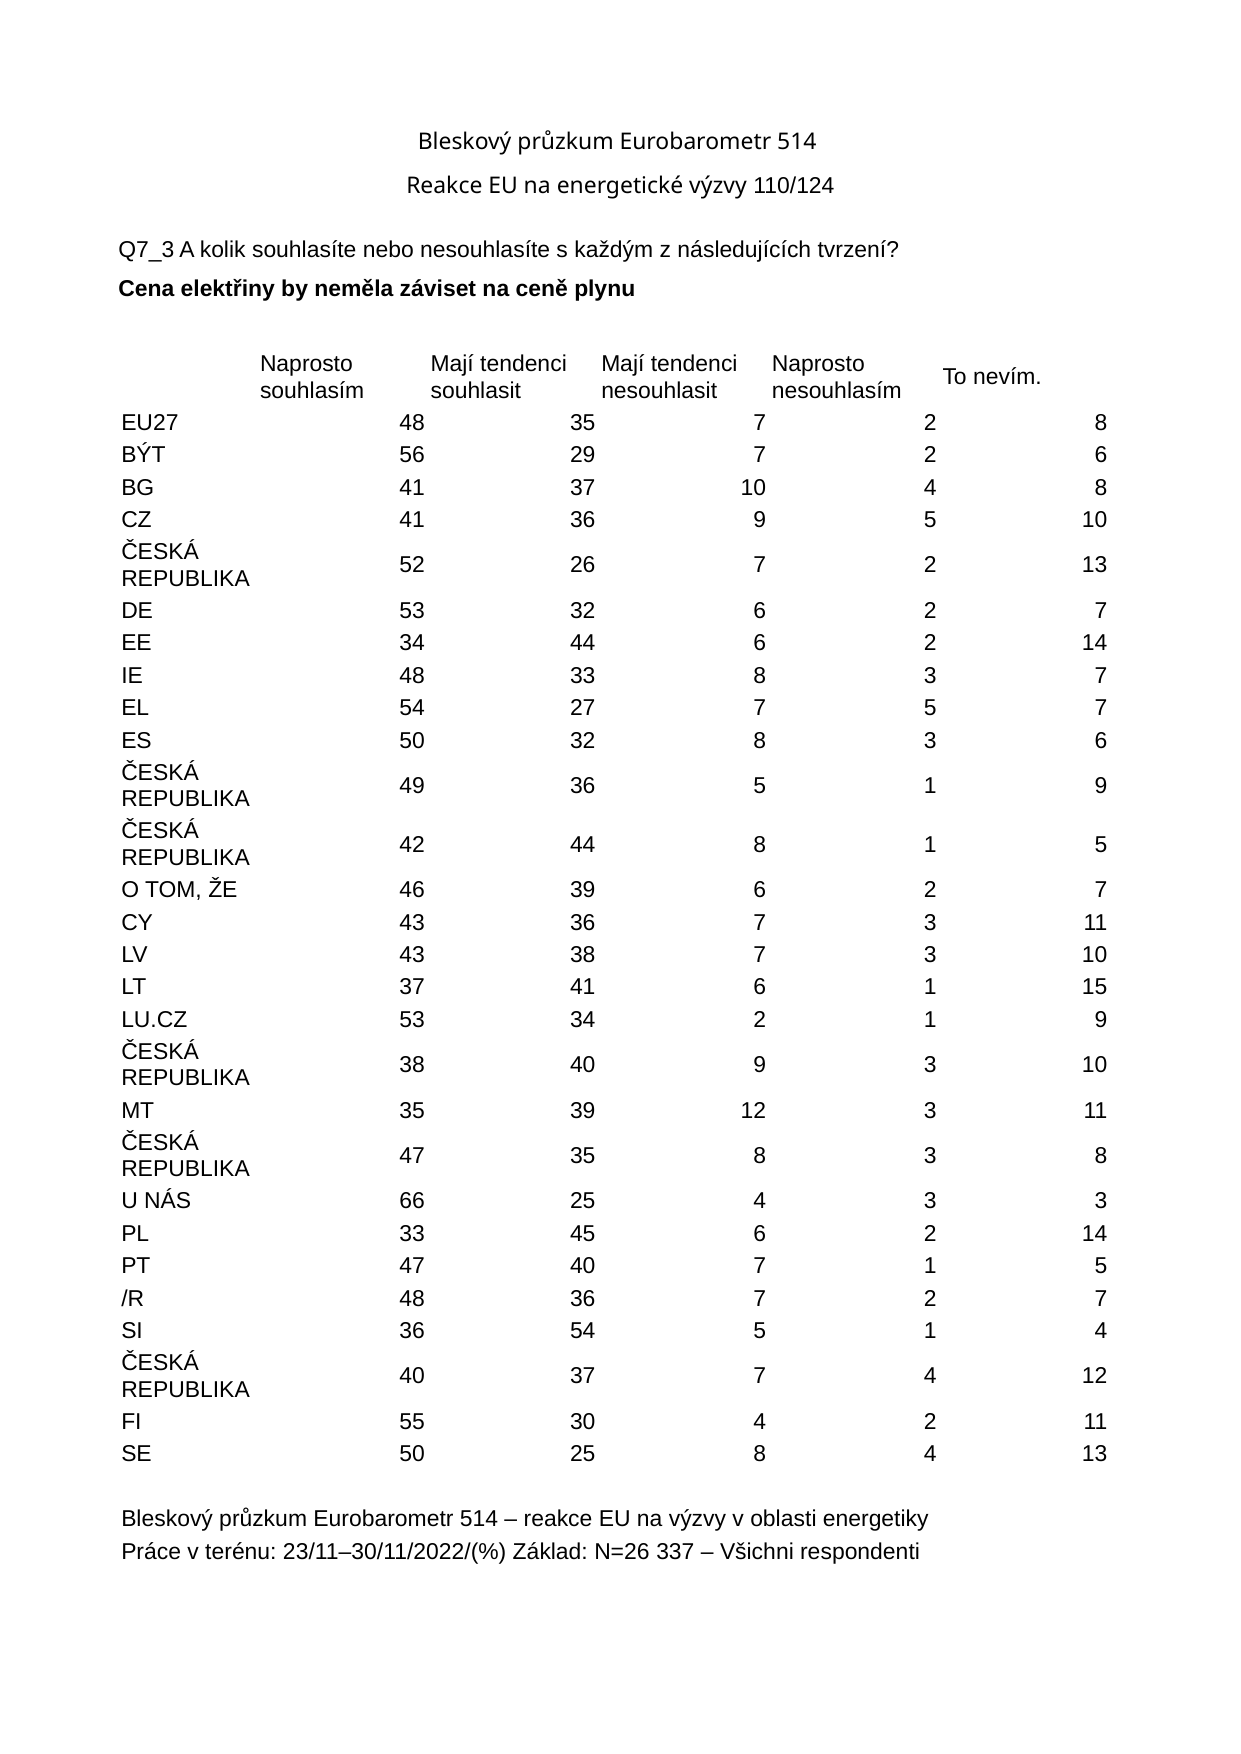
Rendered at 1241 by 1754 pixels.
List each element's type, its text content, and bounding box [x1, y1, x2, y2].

table_cell 14 [939, 626, 1110, 659]
table_cell 2 [769, 1217, 939, 1249]
table_header Mají tendenci souhlasit [428, 347, 598, 406]
table_cell 6 [939, 438, 1110, 471]
table_cell 9 [939, 1003, 1110, 1035]
table_cell 49 [257, 756, 427, 814]
table_cell 33 [257, 1217, 427, 1249]
table_cell 50 [257, 1438, 427, 1470]
table_cell 14 [939, 1217, 1110, 1249]
table_cell 32 [428, 724, 598, 756]
table_cell 37 [257, 970, 427, 1003]
table_cell 6 [598, 1217, 769, 1249]
table_cell 5 [769, 691, 939, 723]
table_cell 41 [428, 970, 598, 1003]
table_cell 2 [769, 626, 939, 659]
table_cell 7 [598, 691, 769, 723]
table_cell CZ [118, 503, 257, 535]
table_cell ČESKÁ REPUBLIKA [118, 1126, 257, 1184]
table_cell 1 [769, 756, 939, 814]
table_cell 52 [257, 535, 427, 594]
table_cell 36 [428, 503, 598, 535]
table_cell 5 [598, 756, 769, 814]
table_cell 7 [598, 1282, 769, 1314]
table_cell 8 [939, 1126, 1110, 1184]
table_header Mají tendenci nesouhlasit [598, 347, 769, 406]
table_cell 4 [939, 1314, 1110, 1346]
table_cell 39 [428, 873, 598, 905]
table_cell 32 [428, 594, 598, 626]
table_cell 48 [257, 406, 427, 438]
table_cell 2 [769, 1282, 939, 1314]
table_cell 36 [428, 756, 598, 814]
table_cell 8 [598, 724, 769, 756]
table_cell 7 [598, 1346, 769, 1405]
table_cell 5 [769, 503, 939, 535]
table_cell 4 [769, 1438, 939, 1470]
table_cell 35 [428, 406, 598, 438]
table_cell ČESKÁ REPUBLIKA [118, 756, 257, 814]
table_cell 1 [769, 815, 939, 873]
table_cell 34 [257, 626, 427, 659]
text Q7_3 A kolik souhlasíte nebo nesouhlasíte s každým z následujících tvrzení? [118, 236, 1122, 262]
table_header Naprosto nesouhlasím [769, 347, 939, 406]
table_cell 2 [769, 406, 939, 438]
table_cell 10 [939, 938, 1110, 970]
table_cell 37 [428, 1346, 598, 1405]
table_cell 12 [939, 1346, 1110, 1405]
table_cell 1 [769, 1249, 939, 1282]
table_cell 6 [598, 970, 769, 1003]
table_cell [769, 1470, 939, 1502]
table_cell Bleskový průzkum Eurobarometr 514 – reakce EU na výzvy v oblasti energetiky [118, 1502, 1110, 1534]
table_cell SI [118, 1314, 257, 1346]
table_cell 3 [769, 1035, 939, 1093]
table_cell IE [118, 659, 257, 691]
table_cell 2 [769, 535, 939, 594]
table_cell 10 [939, 503, 1110, 535]
table_header To nevím. [939, 347, 1110, 406]
table_cell 3 [769, 724, 939, 756]
table_cell 56 [257, 438, 427, 471]
table_cell 25 [428, 1185, 598, 1217]
table_cell LV [118, 938, 257, 970]
table_cell 40 [428, 1249, 598, 1282]
table_cell BG [118, 471, 257, 503]
table_cell EL [118, 691, 257, 723]
table_cell 3 [769, 1094, 939, 1126]
table_cell 3 [769, 1185, 939, 1217]
table_cell EU27 [118, 406, 257, 438]
table_cell PL [118, 1217, 257, 1249]
table_cell 7 [598, 535, 769, 594]
table_cell 4 [598, 1185, 769, 1217]
table_cell EE [118, 626, 257, 659]
table_cell 7 [598, 406, 769, 438]
table_cell 38 [257, 1035, 427, 1093]
table_cell 7 [598, 938, 769, 970]
table_cell 40 [257, 1346, 427, 1405]
table_cell O TOM, ŽE [118, 873, 257, 905]
table_cell [598, 1470, 769, 1502]
table_cell 8 [598, 1438, 769, 1470]
table_cell 25 [428, 1438, 598, 1470]
table_cell 1 [769, 970, 939, 1003]
table_cell 39 [428, 1094, 598, 1126]
table_cell 8 [598, 815, 769, 873]
table_cell 8 [939, 406, 1110, 438]
table_cell LT [118, 970, 257, 1003]
table_cell 7 [939, 594, 1110, 626]
table_cell 9 [939, 756, 1110, 814]
table_cell 12 [598, 1094, 769, 1126]
table_cell 48 [257, 659, 427, 691]
table_cell 6 [598, 873, 769, 905]
table_cell [939, 1470, 1110, 1502]
table_cell 6 [939, 724, 1110, 756]
table_cell 13 [939, 535, 1110, 594]
table_cell 34 [428, 1003, 598, 1035]
table_cell 6 [598, 594, 769, 626]
table_cell SE [118, 1438, 257, 1470]
table_cell 53 [257, 594, 427, 626]
table_cell ČESKÁ REPUBLIKA [118, 815, 257, 873]
table_cell 11 [939, 1094, 1110, 1126]
table_cell ES [118, 724, 257, 756]
table_cell 7 [598, 438, 769, 471]
table_cell [257, 1470, 427, 1502]
table_cell 40 [428, 1035, 598, 1093]
table_cell 7 [939, 691, 1110, 723]
table_cell 48 [257, 1282, 427, 1314]
table_cell 7 [939, 659, 1110, 691]
table_cell FI [118, 1405, 257, 1437]
table_cell 2 [769, 873, 939, 905]
table_cell LU.CZ [118, 1003, 257, 1035]
table_cell DE [118, 594, 257, 626]
table_cell U NÁS [118, 1185, 257, 1217]
table_cell 4 [769, 1346, 939, 1405]
table_cell 7 [939, 873, 1110, 905]
table_cell 36 [428, 905, 598, 938]
table_cell 44 [428, 815, 598, 873]
table_cell 2 [769, 594, 939, 626]
table_cell Práce v terénu: 23/11–30/11/2022/(%) Základ: N=26 337 – Všichni respondenti [118, 1535, 1110, 1567]
table_cell 7 [939, 1282, 1110, 1314]
table_cell 4 [598, 1405, 769, 1437]
table_cell 9 [598, 1035, 769, 1093]
table_cell 2 [598, 1003, 769, 1035]
table_cell 43 [257, 905, 427, 938]
table_cell 45 [428, 1217, 598, 1249]
table_cell 1 [769, 1003, 939, 1035]
table_cell CY [118, 905, 257, 938]
table_cell 3 [769, 905, 939, 938]
table_cell 5 [939, 815, 1110, 873]
table_cell 30 [428, 1405, 598, 1437]
table_cell 53 [257, 1003, 427, 1035]
table_cell 1 [769, 1314, 939, 1346]
table_cell ČESKÁ REPUBLIKA [118, 535, 257, 594]
table_cell 8 [598, 1126, 769, 1184]
table_cell 26 [428, 535, 598, 594]
table_cell 55 [257, 1405, 427, 1437]
table_cell 41 [257, 471, 427, 503]
table_cell 33 [428, 659, 598, 691]
table_cell 13 [939, 1438, 1110, 1470]
table_cell BÝT [118, 438, 257, 471]
table_cell 42 [257, 815, 427, 873]
table_cell 35 [257, 1094, 427, 1126]
table_cell 36 [428, 1282, 598, 1314]
table_cell 38 [428, 938, 598, 970]
table_cell 46 [257, 873, 427, 905]
table_cell 3 [769, 938, 939, 970]
table_cell 7 [598, 905, 769, 938]
table_cell 10 [598, 471, 769, 503]
table_cell PT [118, 1249, 257, 1282]
table_cell 54 [428, 1314, 598, 1346]
table_cell 2 [769, 1405, 939, 1437]
table_cell ČESKÁ REPUBLIKA [118, 1346, 257, 1405]
table_cell MT [118, 1094, 257, 1126]
table_cell 47 [257, 1249, 427, 1282]
table_cell ČESKÁ REPUBLIKA [118, 1035, 257, 1093]
table_cell 37 [428, 471, 598, 503]
table_cell 2 [769, 438, 939, 471]
table_cell 3 [939, 1185, 1110, 1217]
table_cell 15 [939, 970, 1110, 1003]
table_cell 6 [598, 626, 769, 659]
table_cell 35 [428, 1126, 598, 1184]
table_cell 47 [257, 1126, 427, 1184]
table_cell 3 [769, 1126, 939, 1184]
table_cell 11 [939, 905, 1110, 938]
table_cell 36 [257, 1314, 427, 1346]
table_cell 50 [257, 724, 427, 756]
table_cell 5 [598, 1314, 769, 1346]
table_cell 10 [939, 1035, 1110, 1093]
table_cell 41 [257, 503, 427, 535]
table_cell 44 [428, 626, 598, 659]
table_cell [118, 1470, 257, 1502]
table_cell 8 [939, 471, 1110, 503]
table_cell 11 [939, 1405, 1110, 1437]
table_cell 3 [769, 659, 939, 691]
table_cell 29 [428, 438, 598, 471]
table_header Naprosto souhlasím [257, 347, 427, 406]
table_cell 7 [598, 1249, 769, 1282]
table_cell 8 [598, 659, 769, 691]
table_cell 43 [257, 938, 427, 970]
table_cell [428, 1470, 598, 1502]
table_cell 66 [257, 1185, 427, 1217]
table_header [118, 347, 257, 406]
table_cell 27 [428, 691, 598, 723]
table_cell 54 [257, 691, 427, 723]
text Cena elektřiny by neměla záviset na ceně plynu [118, 275, 1122, 302]
table_cell 9 [598, 503, 769, 535]
table_cell /R [118, 1282, 257, 1314]
table_cell 4 [769, 471, 939, 503]
table_cell 5 [939, 1249, 1110, 1282]
